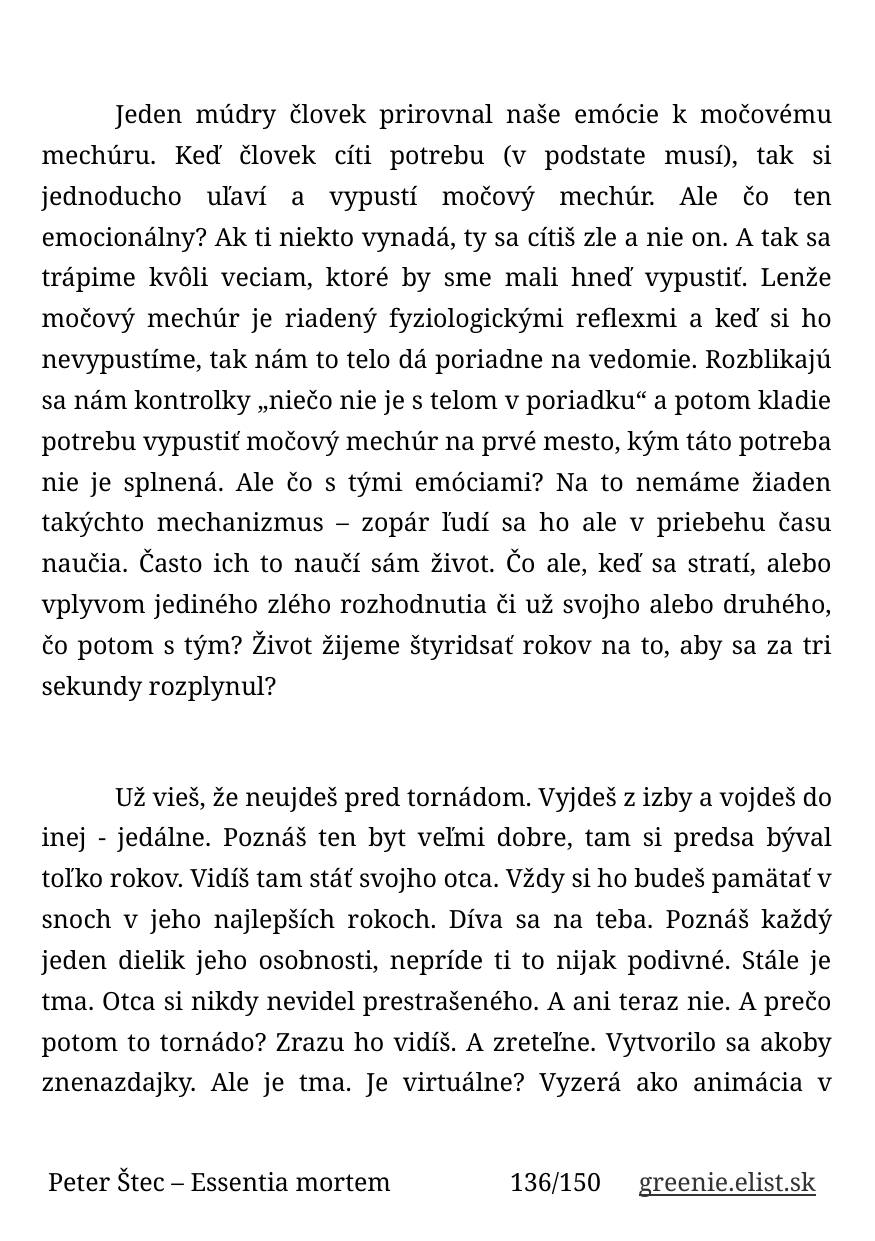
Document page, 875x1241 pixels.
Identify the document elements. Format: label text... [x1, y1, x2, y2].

text Už vieš, že neujdeš pred tornádom. Vyjdeš z izby a vojdeš do inej - jedálne. Poznáš ten byt veľmi dobre, tam si predsa býval toľko rokov. Vidíš tam stáť svojho otca. Vždy si ho budeš pamätať v snoch v jeho najlepších rokoch. Díva sa na teba. Poznáš každý jeden dielik jeho osobnosti, nepríde ti to nijak podivné. Stále je tma. Otca si nikdy nevidel prestrašeného. A ani teraz nie. A prečo potom to tornádo? Zrazu ho vidíš. A zreteľne. Vytvorilo sa akoby znenazdajky. Ale je tma. Je virtuálne? Vyzerá ako animácia v [41, 779, 833, 1099]
text Jeden múdry človek prirovnal naše emócie k močovému mechúru. Keď človek cíti potrebu (v podstate musí), tak si jednoducho uľaví a vypustí močový mechúr. Ale čo ten emocionálny? Ak ti niekto vynadá, ty sa cítiš zle a nie on. A tak sa trápime kvôli veciam, ktoré by sme mali hneď vypustiť. Lenže močový mechúr je riadený fyziologickými reflexmi a keď si ho nevypustíme, tak nám to telo dá poriadne na vedomie. Rozblikajú sa nám kontrolky „niečo nie je s telom v poriadku“ a potom kladie potrebu vypustiť močový mechúr na prvé mesto, kým táto potreba nie je splnená. Ale čo s tými emóciami? Na to nemáme žiaden takýchto mechanizmus – zopár ľudí sa ho ale v priebehu času naučia. Často ich to naučí sám život. Čo ale, keď sa stratí, alebo vplyvom jediného zlého rozhodnutia či už svojho alebo druhého, čo potom s tým? Život žijeme štyridsať rokov na to, aby sa za tri sekundy rozplynul? [41, 97, 833, 702]
